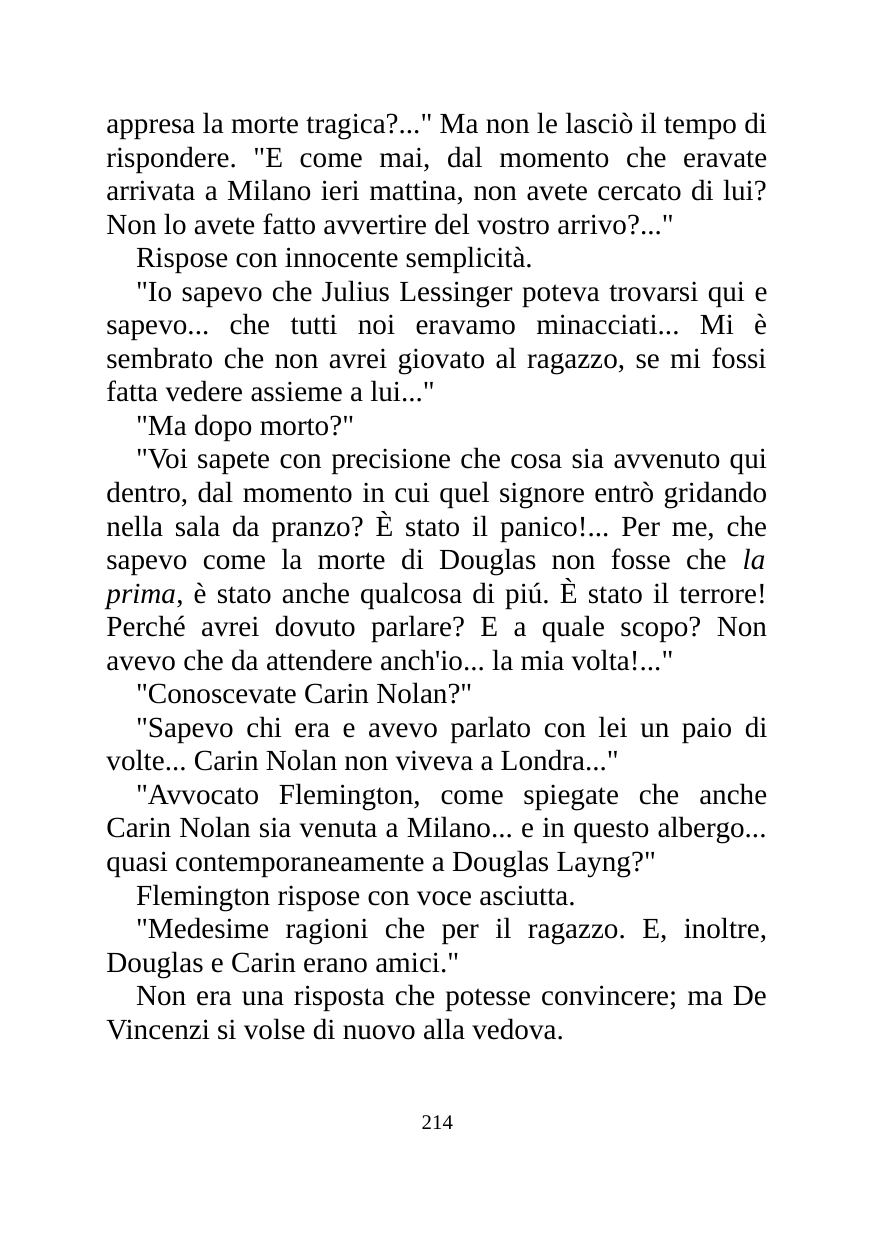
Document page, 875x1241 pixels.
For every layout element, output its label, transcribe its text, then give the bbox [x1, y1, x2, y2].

text "Conoscevate Carin Nolan?" [106, 676, 768, 710]
text "Medesime ragioni che per il ragazzo. E, inoltre, Douglas e Carin erano amici." [106, 911, 768, 978]
text appresa la morte tragica?..." Ma non le lasciò il tempo di rispondere. "E come mai, dal momento che eravate arrivata a Milano ieri mattina, non avete cercato di lui? Non lo avete fatto avvertire del vostro arrivo?..." [106, 106, 768, 240]
text "Avvocato Flemington, come spiegate che anche Carin Nolan sia venuta a Milano... e in questo albergo... quasi contemporaneamente a Douglas Layng?" [106, 777, 768, 878]
text "Io sapevo che Julius Lessinger poteva trovarsi qui e sapevo... che tutti noi eravamo minacciati... Mi è sembrato che non avrei giovato al ragazzo, se mi fossi fatta vedere assieme a lui..." [106, 274, 768, 408]
text Non era una risposta che potesse convincere; ma De Vincenzi si volse di nuovo alla vedova. [106, 978, 768, 1045]
text "Ma dopo morto?" [106, 408, 768, 442]
text "Sapevo chi era e avevo parlato con lei un paio di volte... Carin Nolan non viveva a Londra..." [106, 710, 768, 777]
text Rispose con innocente semplicità. [106, 240, 768, 274]
text "Voi sapete con precisione che cosa sia avvenuto qui dentro, dal momento in cui quel signore entrò gridando nella sala da pranzo? È stato il panico!... Per me, che sapevo come la morte di Douglas non fosse che la prima, è stato anche qualcosa di piú. È stato il terrore! Perché avrei dovuto parlare? E a quale scopo? Non avevo che da attendere anch'io... la mia volta!..." [106, 442, 768, 676]
text Flemington rispose con voce asciutta. [106, 878, 768, 911]
